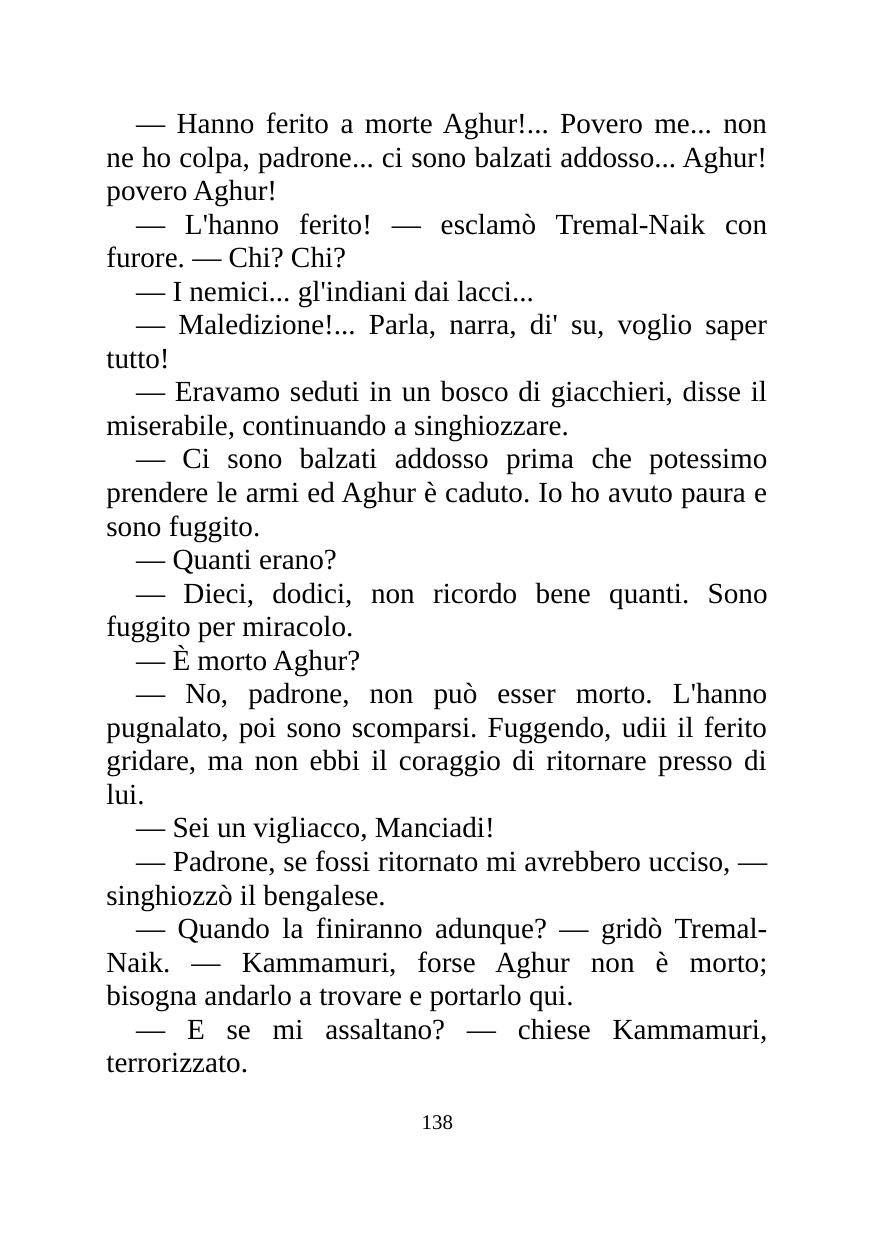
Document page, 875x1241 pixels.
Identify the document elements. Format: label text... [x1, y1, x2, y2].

text — L'hanno ferito! — esclamò Tremal-Naik con furore. — Chi? Chi? [106, 207, 768, 274]
text — È morto Aghur? [106, 643, 768, 676]
text — Quanti erano? [106, 542, 768, 576]
text — I nemici... gl'indiani dai lacci... [106, 274, 768, 307]
text — Padrone, se fossi ritornato mi avrebbero ucciso, — singhiozzò il bengalese. [106, 844, 768, 911]
text — Maledizione!... Parla, narra, di' su, voglio saper tutto! [106, 307, 768, 374]
text — Quando la finiranno adunque? — gridò Tremal-Naik. — Kammamuri, forse Aghur non è morto; bisogna andarlo a trovare e portarlo qui. [106, 911, 768, 1012]
text — Hanno ferito a morte Aghur!... Povero me... non ne ho colpa, padrone... ci sono balzati addosso... Aghur! povero Aghur! [106, 106, 768, 207]
text — No, padrone, non può esser morto. L'hanno pugnalato, poi sono scomparsi. Fuggendo, udii il ferito gridare, ma non ebbi il coraggio di ritornare presso di lui. [106, 676, 768, 811]
text — Ci sono balzati addosso prima che potessimo prendere le armi ed Aghur è caduto. Io ho avuto paura e sono fuggito. [106, 442, 768, 542]
text — Sei un vigliacco, Manciadi! [106, 811, 768, 844]
text — E se mi assaltano? — chiese Kammamuri, terrorizzato. [106, 1012, 768, 1079]
text — Dieci, dodici, non ricordo bene quanti. Sono fuggito per miracolo. [106, 576, 768, 643]
text — Eravamo seduti in un bosco di giacchieri, disse il miserabile, continuando a singhiozzare. [106, 374, 768, 442]
